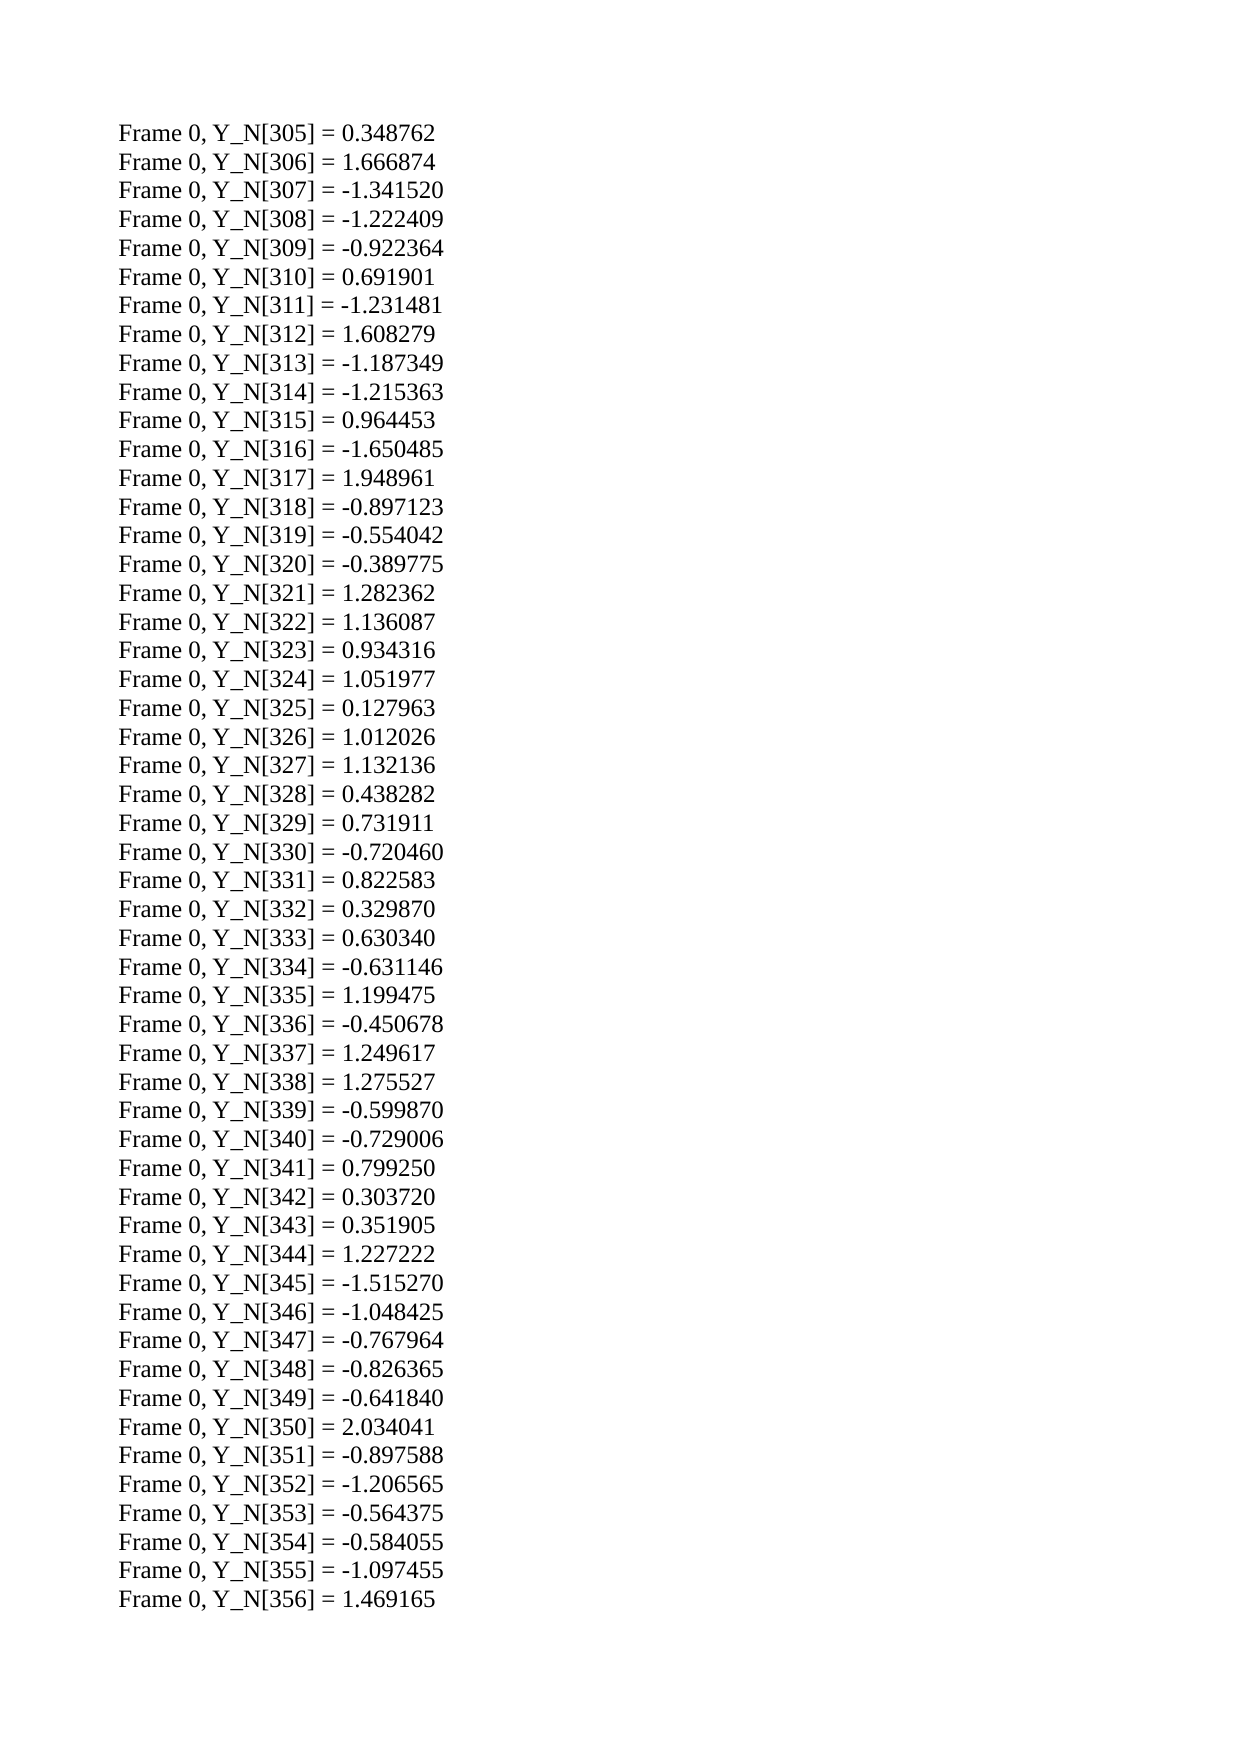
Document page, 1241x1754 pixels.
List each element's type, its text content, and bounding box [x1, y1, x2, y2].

text Frame 0, Y_N[333] = 0.630340 [118, 923, 1122, 952]
text Frame 0, Y_N[328] = 0.438282 [118, 779, 1122, 808]
text Frame 0, Y_N[321] = 1.282362 [118, 578, 1122, 607]
text Frame 0, Y_N[337] = 1.249617 [118, 1038, 1122, 1067]
text Frame 0, Y_N[322] = 1.136087 [118, 607, 1122, 636]
text Frame 0, Y_N[343] = 0.351905 [118, 1211, 1122, 1239]
text Frame 0, Y_N[327] = 1.132136 [118, 751, 1122, 779]
text Frame 0, Y_N[324] = 1.051977 [118, 664, 1122, 693]
text Frame 0, Y_N[334] = -0.631146 [118, 952, 1122, 981]
text Frame 0, Y_N[330] = -0.720460 [118, 837, 1122, 866]
text Frame 0, Y_N[353] = -0.564375 [118, 1498, 1122, 1527]
text Frame 0, Y_N[331] = 0.822583 [118, 866, 1122, 894]
text Frame 0, Y_N[336] = -0.450678 [118, 1009, 1122, 1038]
text Frame 0, Y_N[320] = -0.389775 [118, 549, 1122, 578]
text Frame 0, Y_N[352] = -1.206565 [118, 1469, 1122, 1498]
text Frame 0, Y_N[347] = -0.767964 [118, 1326, 1122, 1354]
text Frame 0, Y_N[356] = 1.469165 [118, 1584, 1122, 1613]
text Frame 0, Y_N[338] = 1.275527 [118, 1067, 1122, 1096]
text Frame 0, Y_N[318] = -0.897123 [118, 492, 1122, 521]
text Frame 0, Y_N[349] = -0.641840 [118, 1383, 1122, 1412]
text Frame 0, Y_N[355] = -1.097455 [118, 1556, 1122, 1584]
text Frame 0, Y_N[341] = 0.799250 [118, 1153, 1122, 1182]
text Frame 0, Y_N[339] = -0.599870 [118, 1096, 1122, 1124]
text Frame 0, Y_N[326] = 1.012026 [118, 722, 1122, 751]
text Frame 0, Y_N[310] = 0.691901 [118, 262, 1122, 291]
text Frame 0, Y_N[335] = 1.199475 [118, 981, 1122, 1009]
text Frame 0, Y_N[354] = -0.584055 [118, 1527, 1122, 1556]
text Frame 0, Y_N[313] = -1.187349 [118, 348, 1122, 377]
text Frame 0, Y_N[319] = -0.554042 [118, 521, 1122, 549]
text Frame 0, Y_N[312] = 1.608279 [118, 319, 1122, 348]
text Frame 0, Y_N[329] = 0.731911 [118, 808, 1122, 837]
text Frame 0, Y_N[325] = 0.127963 [118, 693, 1122, 722]
text Frame 0, Y_N[323] = 0.934316 [118, 636, 1122, 664]
text Frame 0, Y_N[307] = -1.341520 [118, 176, 1122, 204]
text Frame 0, Y_N[351] = -0.897588 [118, 1441, 1122, 1469]
text Frame 0, Y_N[344] = 1.227222 [118, 1239, 1122, 1268]
text Frame 0, Y_N[309] = -0.922364 [118, 233, 1122, 262]
text Frame 0, Y_N[317] = 1.948961 [118, 463, 1122, 492]
text Frame 0, Y_N[306] = 1.666874 [118, 147, 1122, 176]
text Frame 0, Y_N[316] = -1.650485 [118, 434, 1122, 463]
text Frame 0, Y_N[348] = -0.826365 [118, 1354, 1122, 1383]
text Frame 0, Y_N[308] = -1.222409 [118, 204, 1122, 233]
text Frame 0, Y_N[350] = 2.034041 [118, 1412, 1122, 1441]
text Frame 0, Y_N[340] = -0.729006 [118, 1124, 1122, 1153]
text Frame 0, Y_N[311] = -1.231481 [118, 291, 1122, 319]
text Frame 0, Y_N[305] = 0.348762 [118, 118, 1122, 147]
text Frame 0, Y_N[345] = -1.515270 [118, 1268, 1122, 1297]
text Frame 0, Y_N[342] = 0.303720 [118, 1182, 1122, 1211]
text Frame 0, Y_N[346] = -1.048425 [118, 1297, 1122, 1326]
text Frame 0, Y_N[315] = 0.964453 [118, 406, 1122, 434]
text Frame 0, Y_N[332] = 0.329870 [118, 894, 1122, 923]
text Frame 0, Y_N[314] = -1.215363 [118, 377, 1122, 406]
